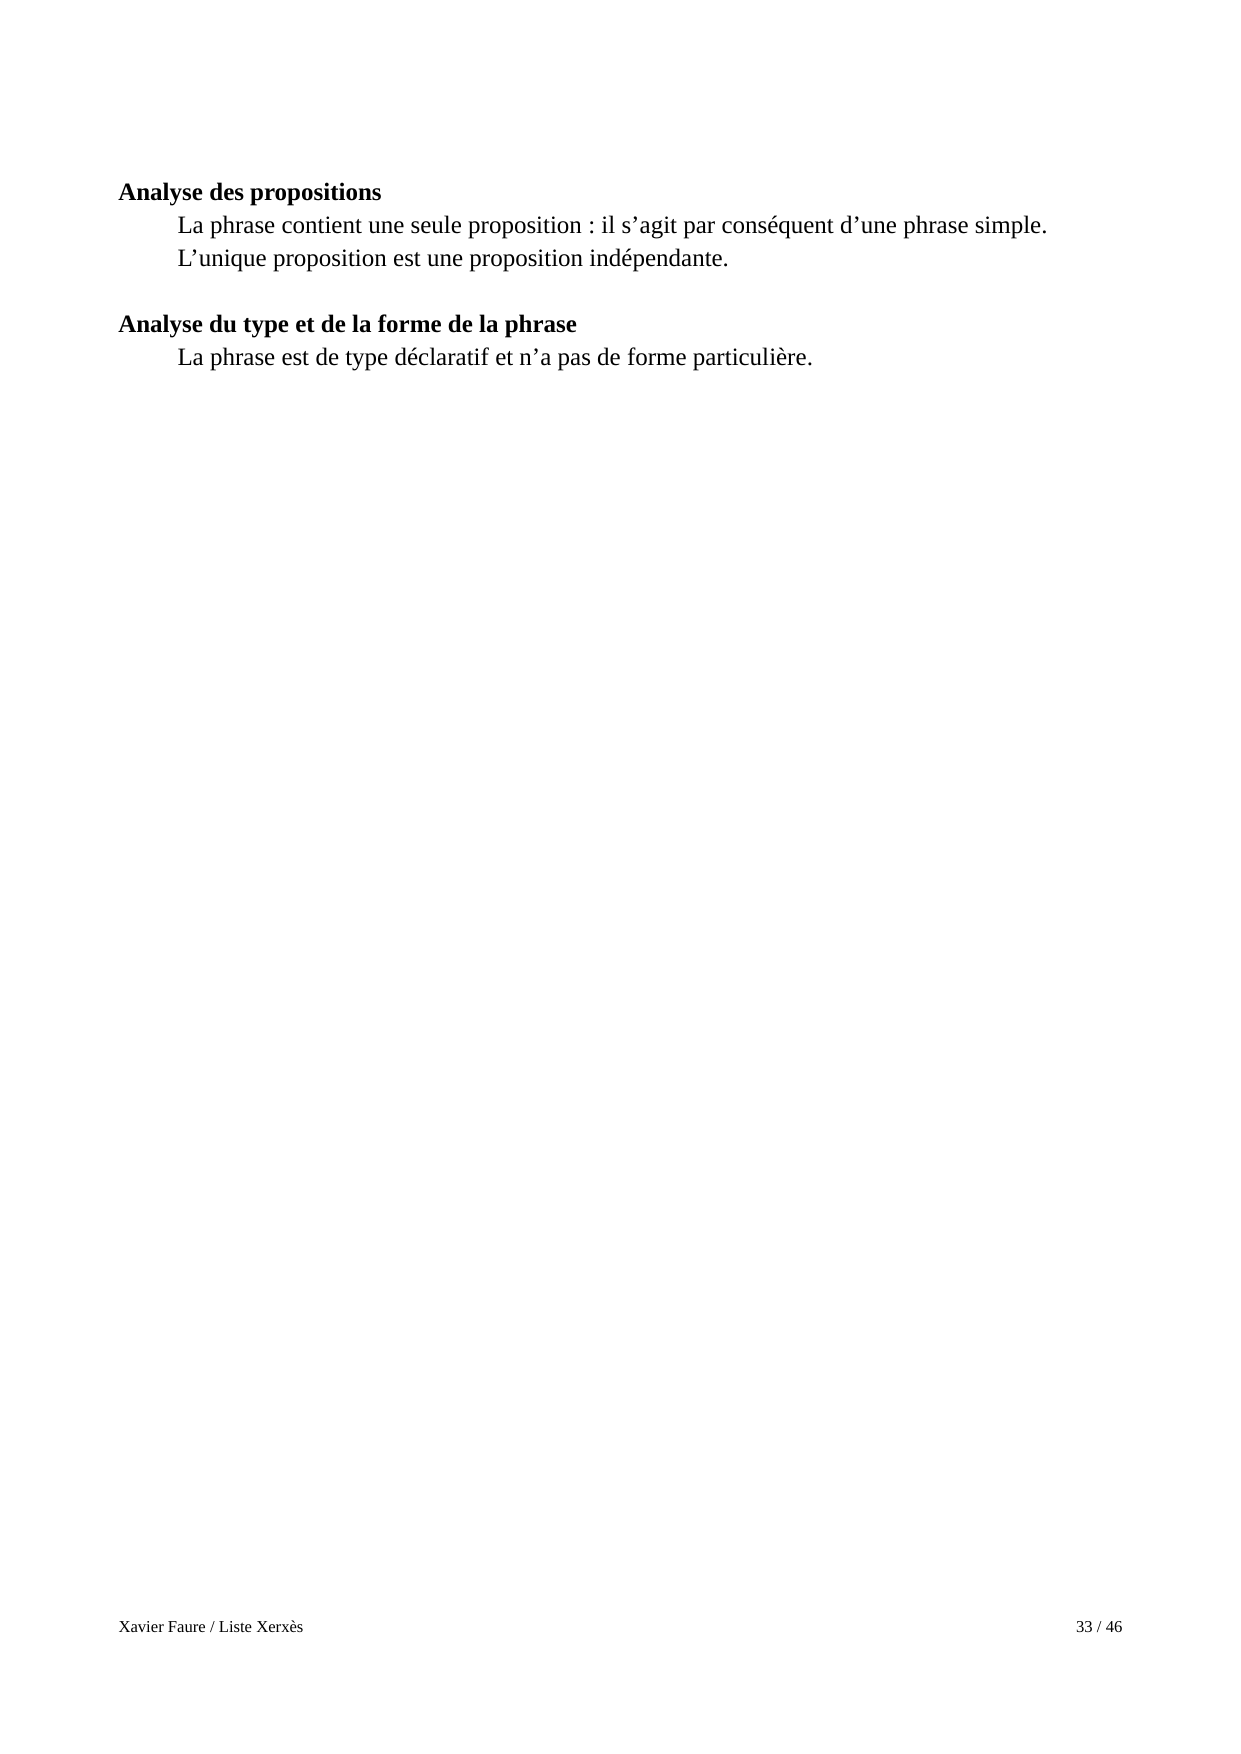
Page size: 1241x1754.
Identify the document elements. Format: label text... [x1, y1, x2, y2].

text La phrase contient une seule proposition : il s’agit par conséquent d’une phrase simple. [177, 210, 1122, 239]
text L’unique proposition est une proposition indépendante. [177, 243, 1122, 272]
text La phrase est de type déclaratif et n’a pas de forme particulière. [177, 342, 1122, 371]
text Analyse des propositions [118, 177, 1122, 206]
text Analyse du type et de la forme de la phrase [118, 309, 1122, 338]
